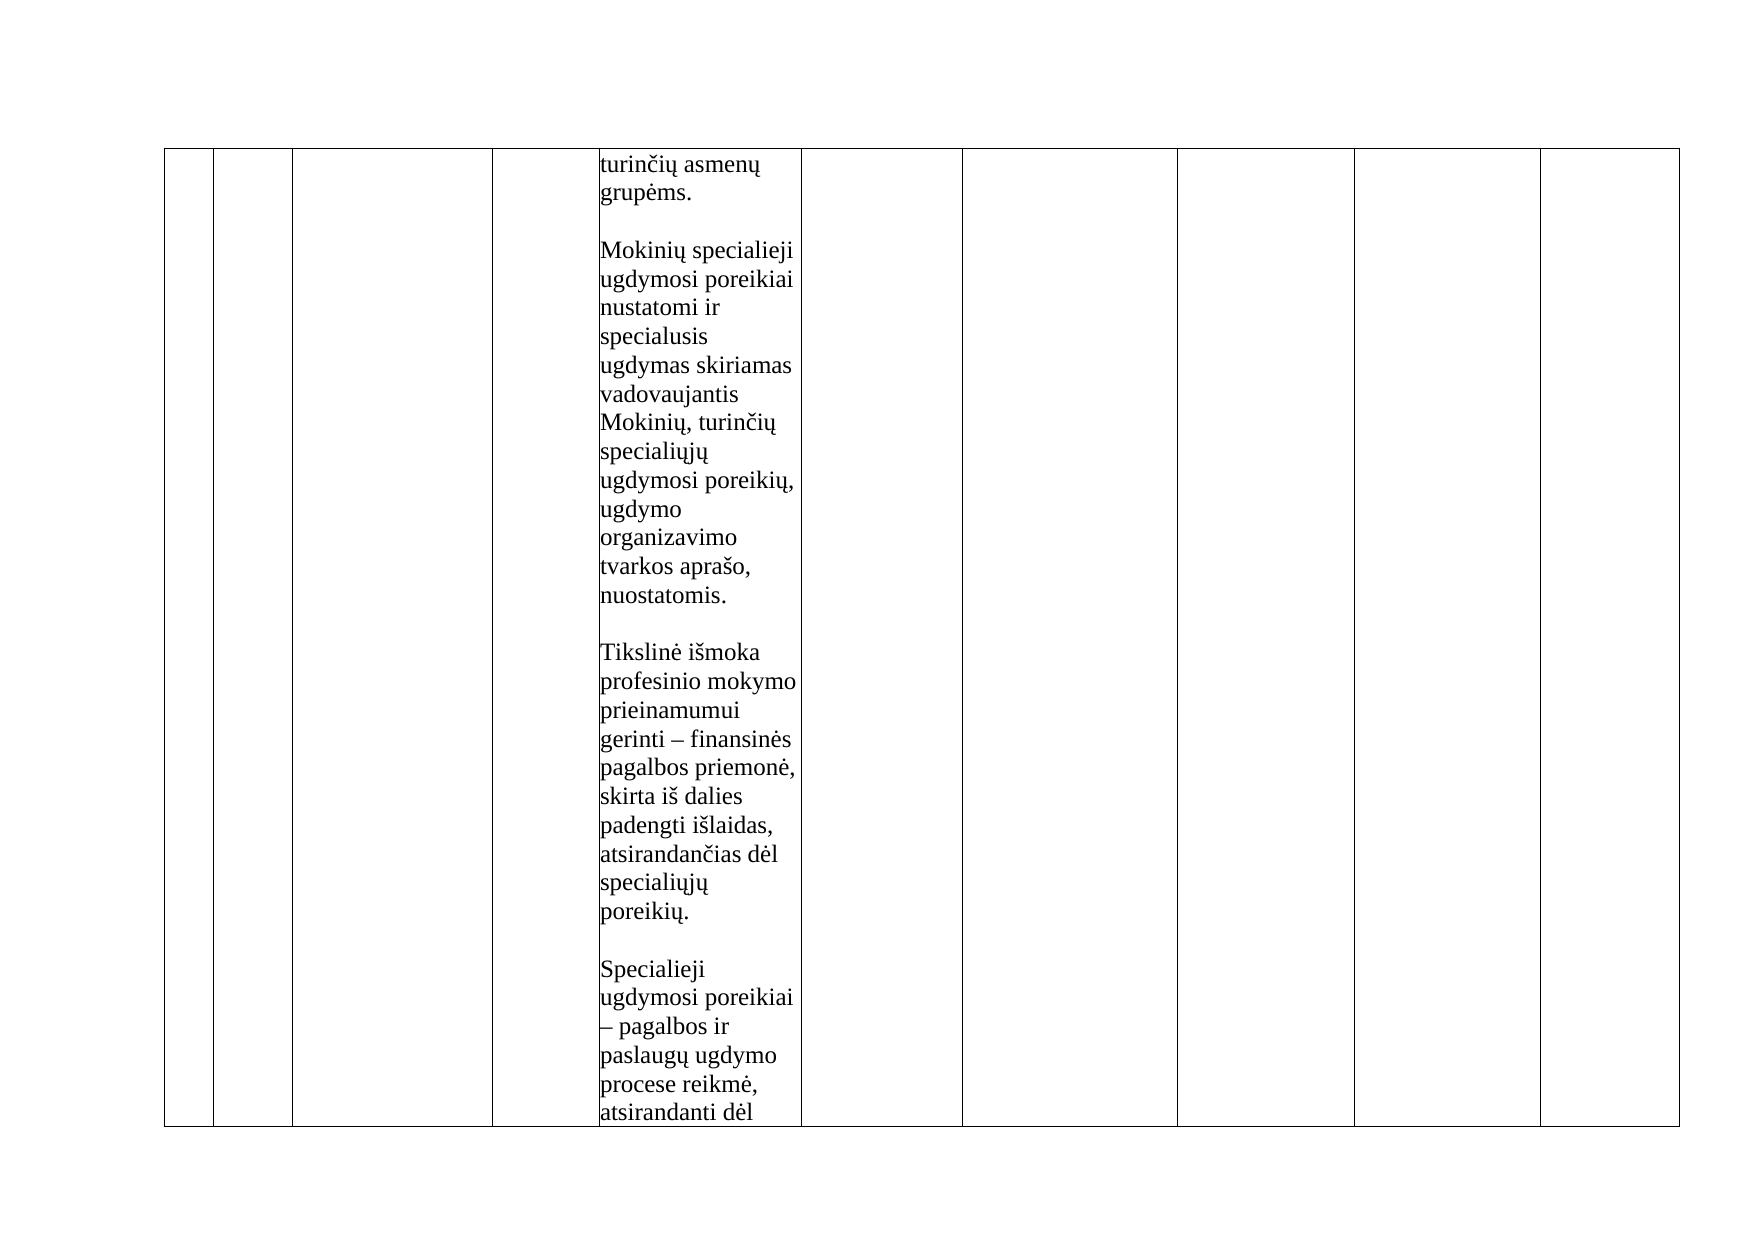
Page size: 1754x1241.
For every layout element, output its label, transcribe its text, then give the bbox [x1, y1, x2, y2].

table_cell [1178, 149, 1354, 1126]
table_cell [963, 149, 1177, 1126]
table_cell [214, 149, 292, 1126]
table_cell turinčių asmenų grupėms. Mokinių specialieji ugdymosi poreikiai nustatomi ir specialusis ugdymas skiriamas vadovaujantis Mokinių, turinčių specialiųjų ugdymosi poreikių, ugdymo organizavimo tvarkos aprašo, nuostatomis. Tikslinė išmoka profesinio mokymo prieinamumui gerinti – finansinės pagalbos priemonė, skirta iš dalies padengti išlaidas, atsirandančias dėl specialiųjų poreikių. Specialieji ugdymosi poreikiai – pagalbos ir paslaugų ugdymo procese reikmė, atsirandanti dėl [600, 149, 801, 1126]
table_cell [1355, 149, 1540, 1126]
table_cell [493, 149, 599, 1126]
table_cell [165, 149, 213, 1126]
table_cell [802, 149, 962, 1126]
table_cell [1541, 149, 1679, 1126]
table_cell [293, 149, 492, 1126]
